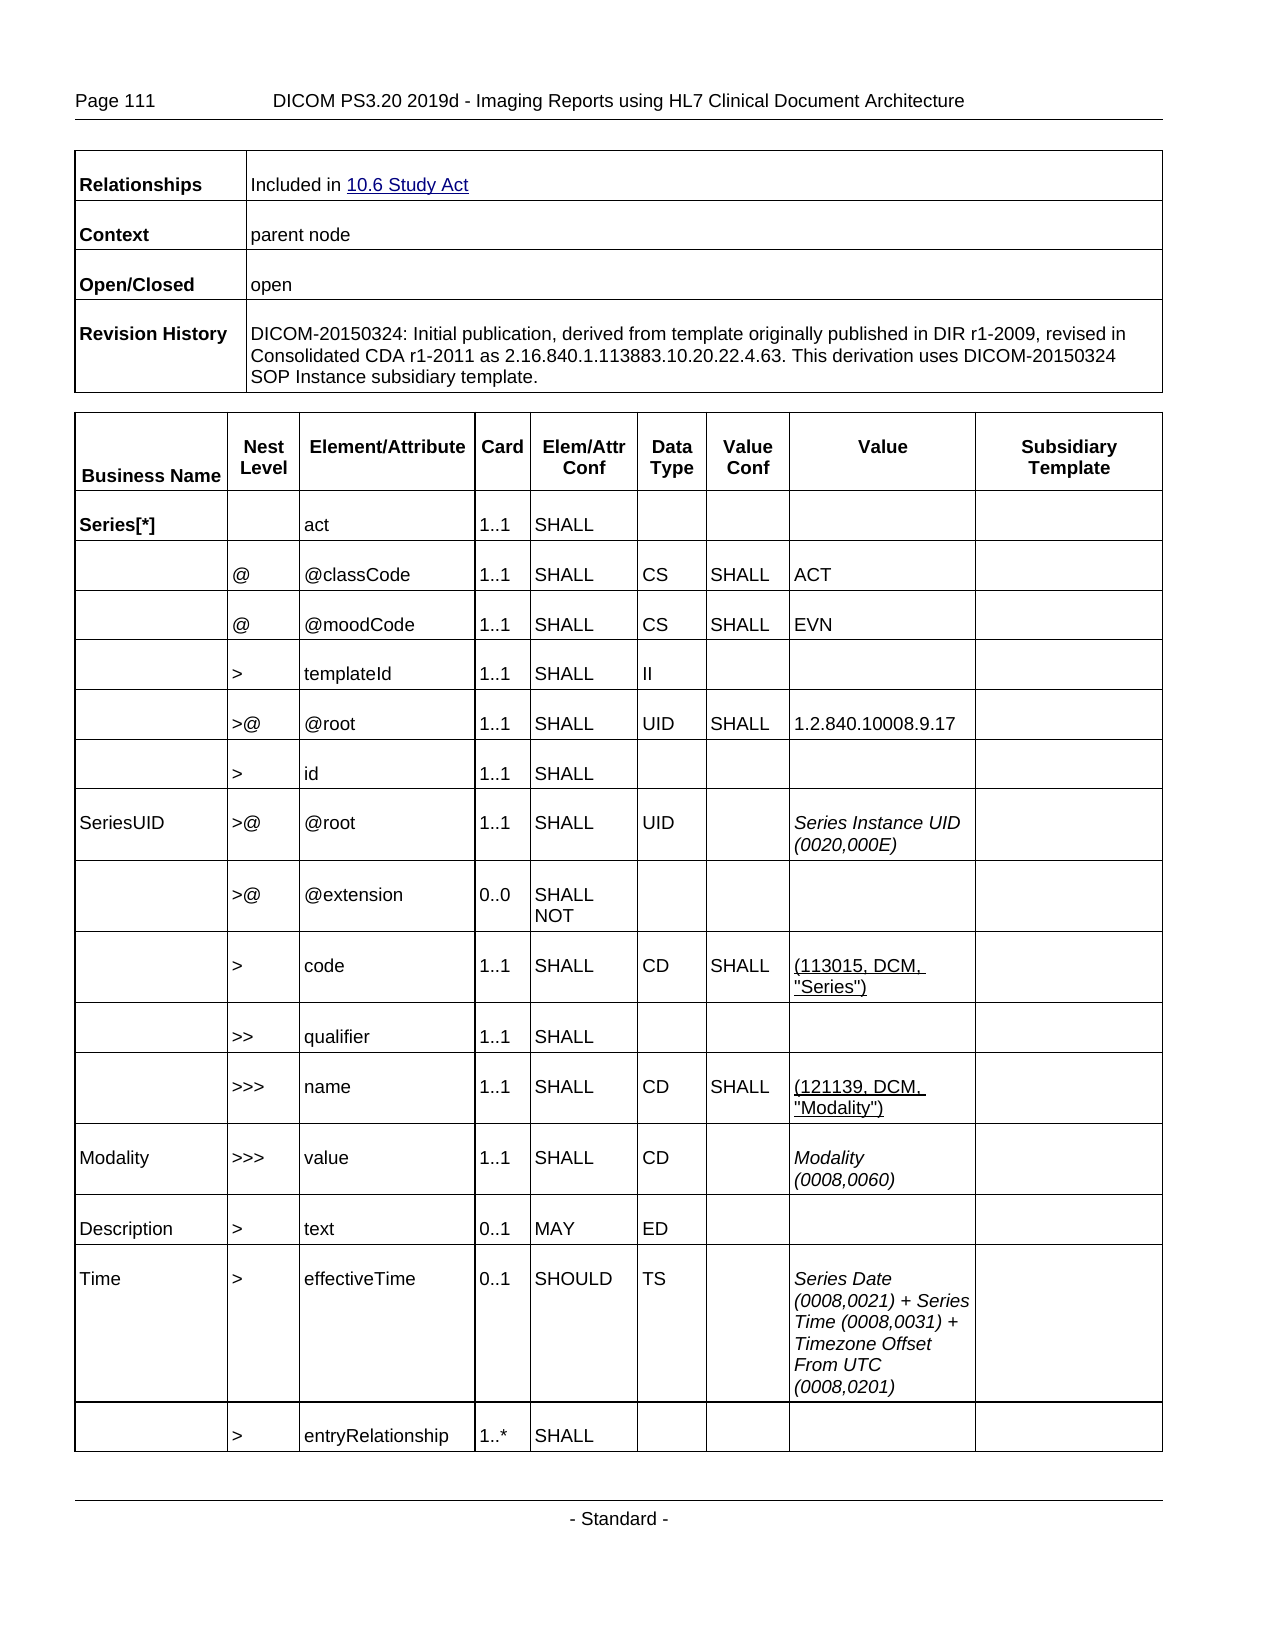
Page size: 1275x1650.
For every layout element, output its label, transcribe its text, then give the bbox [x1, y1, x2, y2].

table_cell 0..1 [476, 1245, 530, 1401]
table_cell @moodCode [300, 591, 474, 639]
table_cell [976, 1124, 1162, 1194]
table_cell UID [638, 690, 706, 738]
table_cell [707, 491, 789, 540]
table_cell [76, 740, 227, 788]
table_cell [976, 789, 1162, 859]
table_cell [638, 1003, 706, 1052]
table_cell @classCode [300, 541, 474, 589]
table_cell SHALL [531, 789, 637, 859]
table_cell [707, 640, 789, 689]
table_cell text [300, 1195, 474, 1244]
table_cell (113015, DCM, "Series") [790, 932, 975, 1002]
table_cell [976, 932, 1162, 1002]
table_cell @ [228, 591, 299, 639]
table_cell [638, 491, 706, 540]
table_cell MAY [531, 1195, 637, 1244]
table_cell code [300, 932, 474, 1002]
table_cell 0..0 [476, 861, 530, 931]
table_cell [638, 740, 706, 788]
table_cell Revision History [76, 300, 246, 392]
table_cell [707, 789, 789, 859]
table_cell > [228, 1245, 299, 1401]
table_header Elem/Attr Conf [531, 413, 637, 490]
table_cell SHALL [707, 1053, 789, 1123]
table_cell 1..1 [476, 932, 530, 1002]
table_cell [976, 541, 1162, 589]
table_cell >> [228, 1003, 299, 1052]
table_cell ED [638, 1195, 706, 1244]
table_cell Relationships [76, 151, 246, 200]
table_cell [976, 1195, 1162, 1244]
table_cell SHALL [531, 740, 637, 788]
table_cell >@ [228, 861, 299, 931]
table_cell SHALL [531, 1003, 637, 1052]
table_cell [976, 640, 1162, 689]
table_cell [976, 861, 1162, 931]
table_cell [976, 1245, 1162, 1401]
table_cell [790, 1195, 975, 1244]
table_cell SHALL NOT [531, 861, 637, 931]
table_cell template​Id [300, 640, 474, 689]
table_cell SHALL [531, 1124, 637, 1194]
table_cell 1..1 [476, 789, 530, 859]
table_cell [228, 491, 299, 540]
table_cell 1.2.840.10008.9.17 [790, 690, 975, 738]
table_cell CD [638, 1124, 706, 1194]
table_cell 1..1 [476, 1124, 530, 1194]
table_cell value [300, 1124, 474, 1194]
table_cell CD [638, 1053, 706, 1123]
table_cell SHALL [707, 541, 789, 589]
table_cell >@ [228, 690, 299, 738]
table_cell 1..1 [476, 740, 530, 788]
table_cell [76, 640, 227, 689]
table_cell open [247, 250, 1162, 299]
table_cell [976, 690, 1162, 738]
table_cell Modality [76, 1124, 227, 1194]
table_cell >>> [228, 1053, 299, 1123]
table_cell [76, 690, 227, 738]
table_cell Series​UID [76, 789, 227, 859]
table_header Business Name [76, 413, 227, 490]
table_cell > [228, 1403, 299, 1451]
table_cell [76, 1403, 227, 1451]
table_cell TS [638, 1245, 706, 1401]
table_header Card [476, 413, 530, 490]
table_cell 1..1 [476, 491, 530, 540]
table_header Nest Level [228, 413, 299, 490]
table_cell 1..1 [476, 1003, 530, 1052]
table_cell >>> [228, 1124, 299, 1194]
table_header Data Type [638, 413, 706, 490]
table_cell SHALL [707, 932, 789, 1002]
table_cell [707, 1195, 789, 1244]
table_cell 1..* [476, 1403, 530, 1451]
table_cell [76, 861, 227, 931]
table_cell [707, 1403, 789, 1451]
table_cell @extension [300, 861, 474, 931]
table_cell @root [300, 789, 474, 859]
table_cell [76, 1003, 227, 1052]
table_header Element/​Attribute [300, 413, 474, 490]
table_cell 1..1 [476, 541, 530, 589]
table_cell [790, 861, 975, 931]
table_cell [76, 541, 227, 589]
table_cell SHALL [531, 491, 637, 540]
table_cell SHALL [531, 541, 637, 589]
table_cell SHOULD [531, 1245, 637, 1401]
table_cell [790, 1003, 975, 1052]
table_cell [790, 1403, 975, 1451]
table_cell SHALL [707, 690, 789, 738]
table_cell [976, 1403, 1162, 1451]
table_cell @root [300, 690, 474, 738]
table_cell Included in 10.6 Study Act [247, 151, 1162, 200]
table_cell Context [76, 201, 246, 249]
table_cell CS [638, 541, 706, 589]
table_cell entry​Relationship [300, 1403, 474, 1451]
table_cell SHALL [707, 591, 789, 639]
table_cell II [638, 640, 706, 689]
table_cell SHALL [531, 1403, 637, 1451]
table_cell 1..1 [476, 690, 530, 738]
table_cell > [228, 932, 299, 1002]
table_cell [76, 1053, 227, 1123]
table_cell id [300, 740, 474, 788]
table_cell Description [76, 1195, 227, 1244]
table_cell Series Date (0008,0021) + Series Time (0008,0031) + Timezone Offset From UTC (0008,0201) [790, 1245, 975, 1401]
table_cell [707, 1124, 789, 1194]
table_cell SHALL [531, 932, 637, 1002]
table_cell SHALL [531, 591, 637, 639]
table_cell act [300, 491, 474, 540]
table_cell qualifier [300, 1003, 474, 1052]
table_cell 0..1 [476, 1195, 530, 1244]
table_cell [976, 491, 1162, 540]
table_cell Modality (0008,0060) [790, 1124, 975, 1194]
table_cell [638, 861, 706, 931]
table_cell DICOM-20150324: Initial publication, derived from template originally published in DIR r1-2009, revised in Consolidated CDA r1-2011 as 2.16.840.1.113883.10.20.22.4.63. This derivation uses DICOM-20150324 SOP Instance subsidiary template. [247, 300, 1162, 392]
table_cell ACT [790, 541, 975, 589]
table_cell [790, 640, 975, 689]
table_cell parent node [247, 201, 1162, 249]
table_cell [976, 1003, 1162, 1052]
table_cell Time [76, 1245, 227, 1401]
table_cell [976, 740, 1162, 788]
table_cell Series Instance UID (0020,000E) [790, 789, 975, 859]
table_cell (121139, DCM, "Modality") [790, 1053, 975, 1123]
table_cell SHALL [531, 640, 637, 689]
table_cell [707, 1003, 789, 1052]
table_cell [638, 1403, 706, 1451]
table_cell effective​Time [300, 1245, 474, 1401]
table_cell [707, 1245, 789, 1401]
table_cell CD [638, 932, 706, 1002]
table_cell > [228, 1195, 299, 1244]
table_cell > [228, 640, 299, 689]
table_cell > [228, 740, 299, 788]
table_cell [790, 740, 975, 788]
table_cell 1..1 [476, 591, 530, 639]
table_cell [976, 1053, 1162, 1123]
table_cell name [300, 1053, 474, 1123]
table_cell [76, 591, 227, 639]
table_cell [976, 591, 1162, 639]
table_cell 1..1 [476, 640, 530, 689]
table_cell SHALL [531, 690, 637, 738]
table_cell Open/Closed [76, 250, 246, 299]
table_cell [707, 740, 789, 788]
table_header Subsidiary Template [976, 413, 1162, 490]
table_cell SHALL [531, 1053, 637, 1123]
table_cell 1..1 [476, 1053, 530, 1123]
table_header Value Conf [707, 413, 789, 490]
table_cell UID [638, 789, 706, 859]
table_cell Series[*] [76, 491, 227, 540]
table_cell [76, 932, 227, 1002]
table_cell EVN [790, 591, 975, 639]
table_header Value [790, 413, 975, 490]
table_cell @ [228, 541, 299, 589]
table_cell [790, 491, 975, 540]
table_cell CS [638, 591, 706, 639]
table_cell [707, 861, 789, 931]
table_cell >@ [228, 789, 299, 859]
